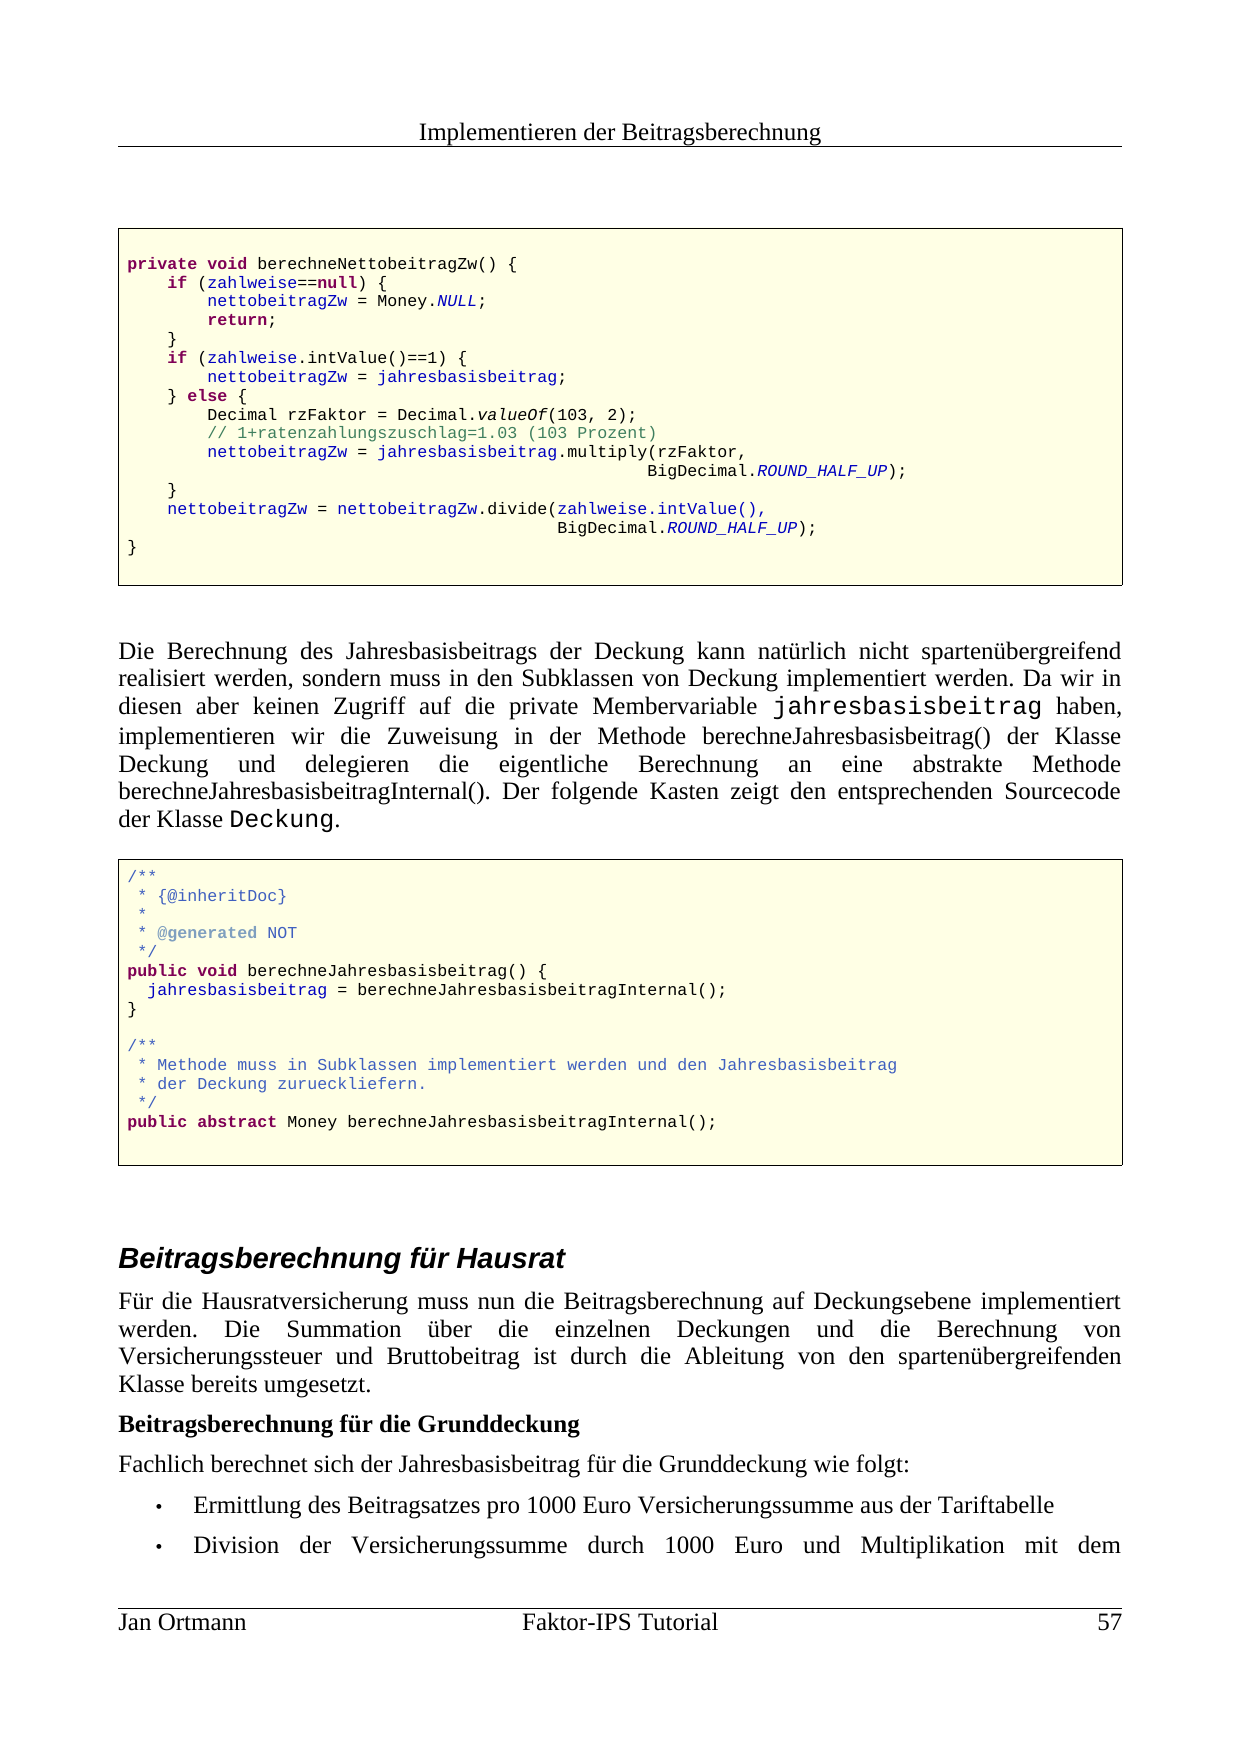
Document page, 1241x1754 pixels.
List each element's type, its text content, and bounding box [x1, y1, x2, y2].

text BigDecimal.ROUND_HALF_UP); [127, 463, 1113, 482]
text private void berechneNettobeitragZw() { [127, 255, 1113, 274]
text * @generated NOT [127, 925, 1113, 944]
text nettobeitragZw = nettobeitragZw.divide(zahlweise.intValue(), [127, 500, 1113, 519]
text Fachlich berechnet sich der Jahresbasisbeitrag für die Grunddeckung wie folgt: [118, 1451, 1122, 1478]
text return; [127, 312, 1113, 331]
text nettobeitragZw = Money.NULL; [127, 293, 1113, 312]
text } [127, 331, 1113, 349]
text */ [127, 944, 1113, 963]
text /** [127, 868, 1113, 887]
text Die Berechnung des Jahresbasisbeitrags der Deckung kann natürlich nicht spartenübergreifend realisiert werden, sondern muss in den Subklassen von Deckung implementiert werden. Da wir in diesen aber keinen Zugriff auf die private Membervariable jahresbasisbeitrag haben, implementieren wir die Zuweisung in der Methode berechneJahresbasisbeitrag() der Klasse Deckung und delegieren die eigentliche Berechnung an eine abstrakte Methode berechneJahresbasisbeitragInternal(). Der folgende Kasten zeigt den entsprechenden Sourcecode der Klasse Deckung. [118, 637, 1122, 835]
text Für die Hausratversicherung muss nun die Beitragsberechnung auf Deckungsebene implementiert werden. Die Summation über die einzelnen Deckungen und die Berechnung von Versicherungssteuer und Bruttobeitrag ist durch die Ableitung von den spartenübergreifenden Klasse bereits umgesetzt. [118, 1287, 1122, 1398]
text nettobeitragZw = jahresbasisbeitrag; [127, 368, 1113, 387]
text * {@inheritDoc} [127, 887, 1113, 906]
text nettobeitragZw = jahresbasisbeitrag.multiply(rzFaktor, [127, 444, 1113, 463]
text BigDecimal.ROUND_HALF_UP); [127, 519, 1113, 538]
list Division der Versicherungssumme durch 1000 Euro und Multiplikation mit dem [156, 1531, 1122, 1559]
text } [127, 1000, 1113, 1019]
list Ermittlung des Beitragsatzes pro 1000 Euro Versicherungssumme aus der Tariftabelle [156, 1491, 1122, 1518]
text Decimal rzFaktor = Decimal.valueOf(103, 2); // 1+ratenzahlungszuschlag=1.03 (103 Prozent) [127, 406, 1113, 444]
text public abstract Money berechneJahresbasisbeitragInternal(); [127, 1113, 1113, 1132]
text * [127, 906, 1113, 925]
text if (zahlweise.intValue()==1) { [127, 349, 1113, 368]
text } [127, 538, 1113, 557]
text } [127, 482, 1113, 500]
text } else { [127, 387, 1113, 406]
text */ [127, 1094, 1113, 1113]
text jahresbasisbeitrag = berechneJahresbasisbeitragInternal(); [127, 981, 1113, 1000]
subtitle Beitragsberechnung für Hausrat [118, 1242, 1122, 1274]
text /** [127, 1038, 1113, 1057]
text Beitragsberechnung für die Grunddeckung [118, 1410, 1122, 1438]
text * Methode muss in Subklassen implementiert werden und den Jahresbasisbeitrag * der Deckung zurueckliefern. [127, 1057, 1113, 1094]
text if (zahlweise==null) { [127, 274, 1113, 293]
text public void berechneJahresbasisbeitrag() { [127, 963, 1113, 981]
